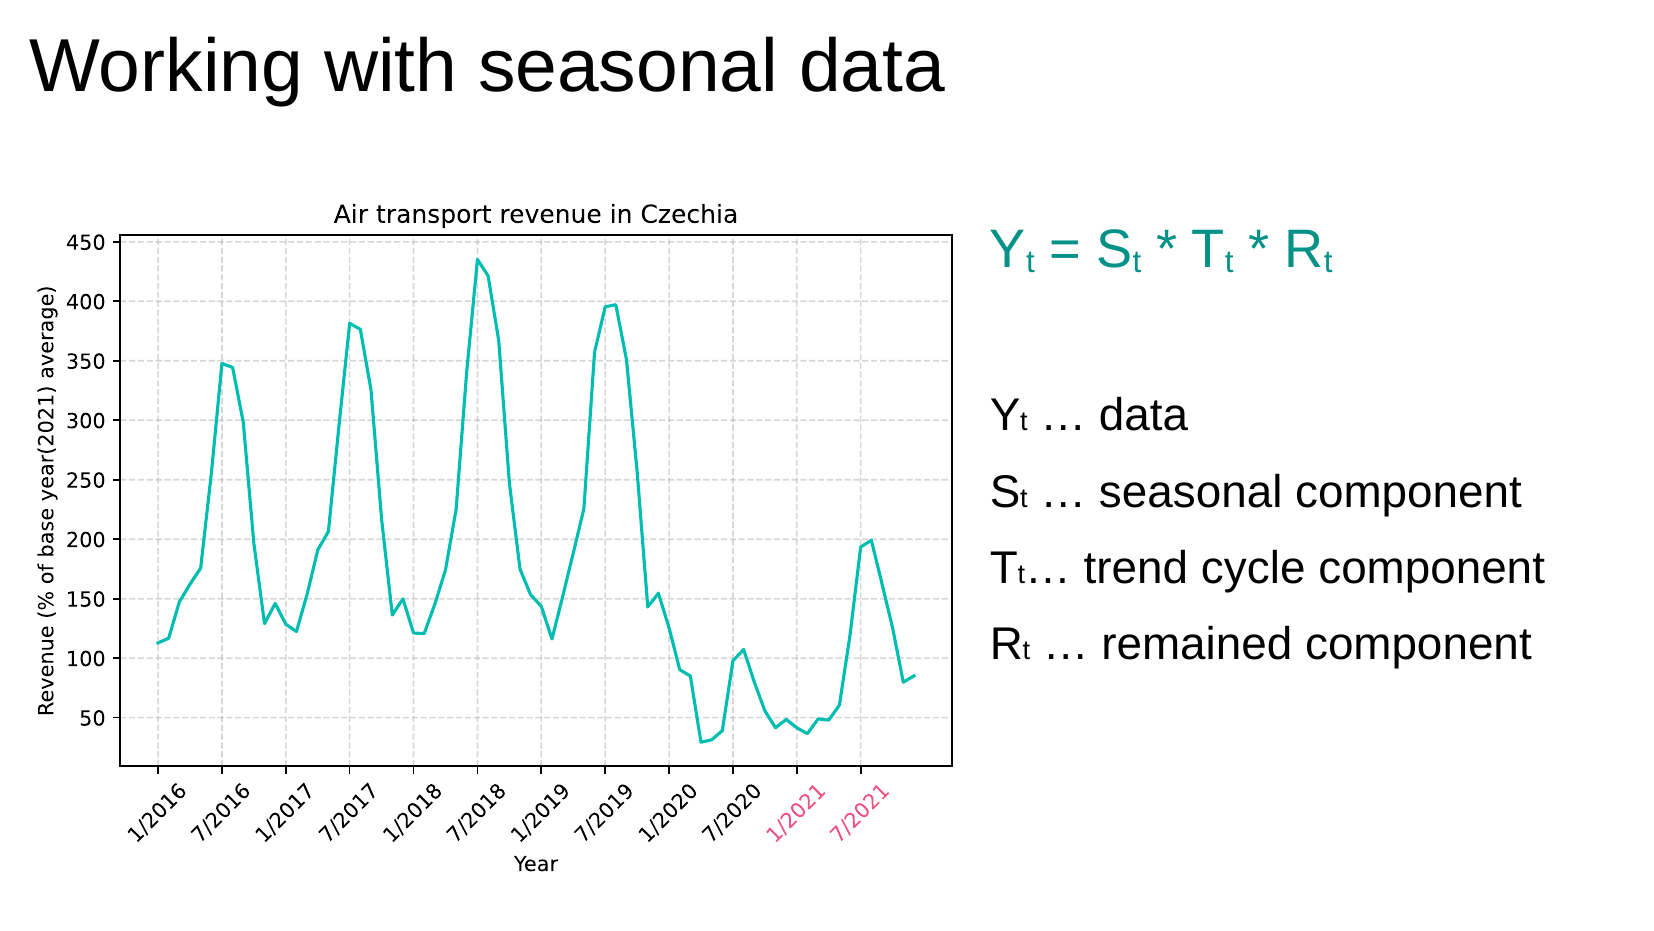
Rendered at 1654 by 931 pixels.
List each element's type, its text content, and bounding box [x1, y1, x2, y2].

title Working with seasonal data [0, 0, 976, 131]
text_box Yt = St * Tt * Rt Yt … data St … seasonal component Tt… trend cycle component Rt … remained component [976, 211, 1613, 901]
picture [13, 178, 976, 901]
